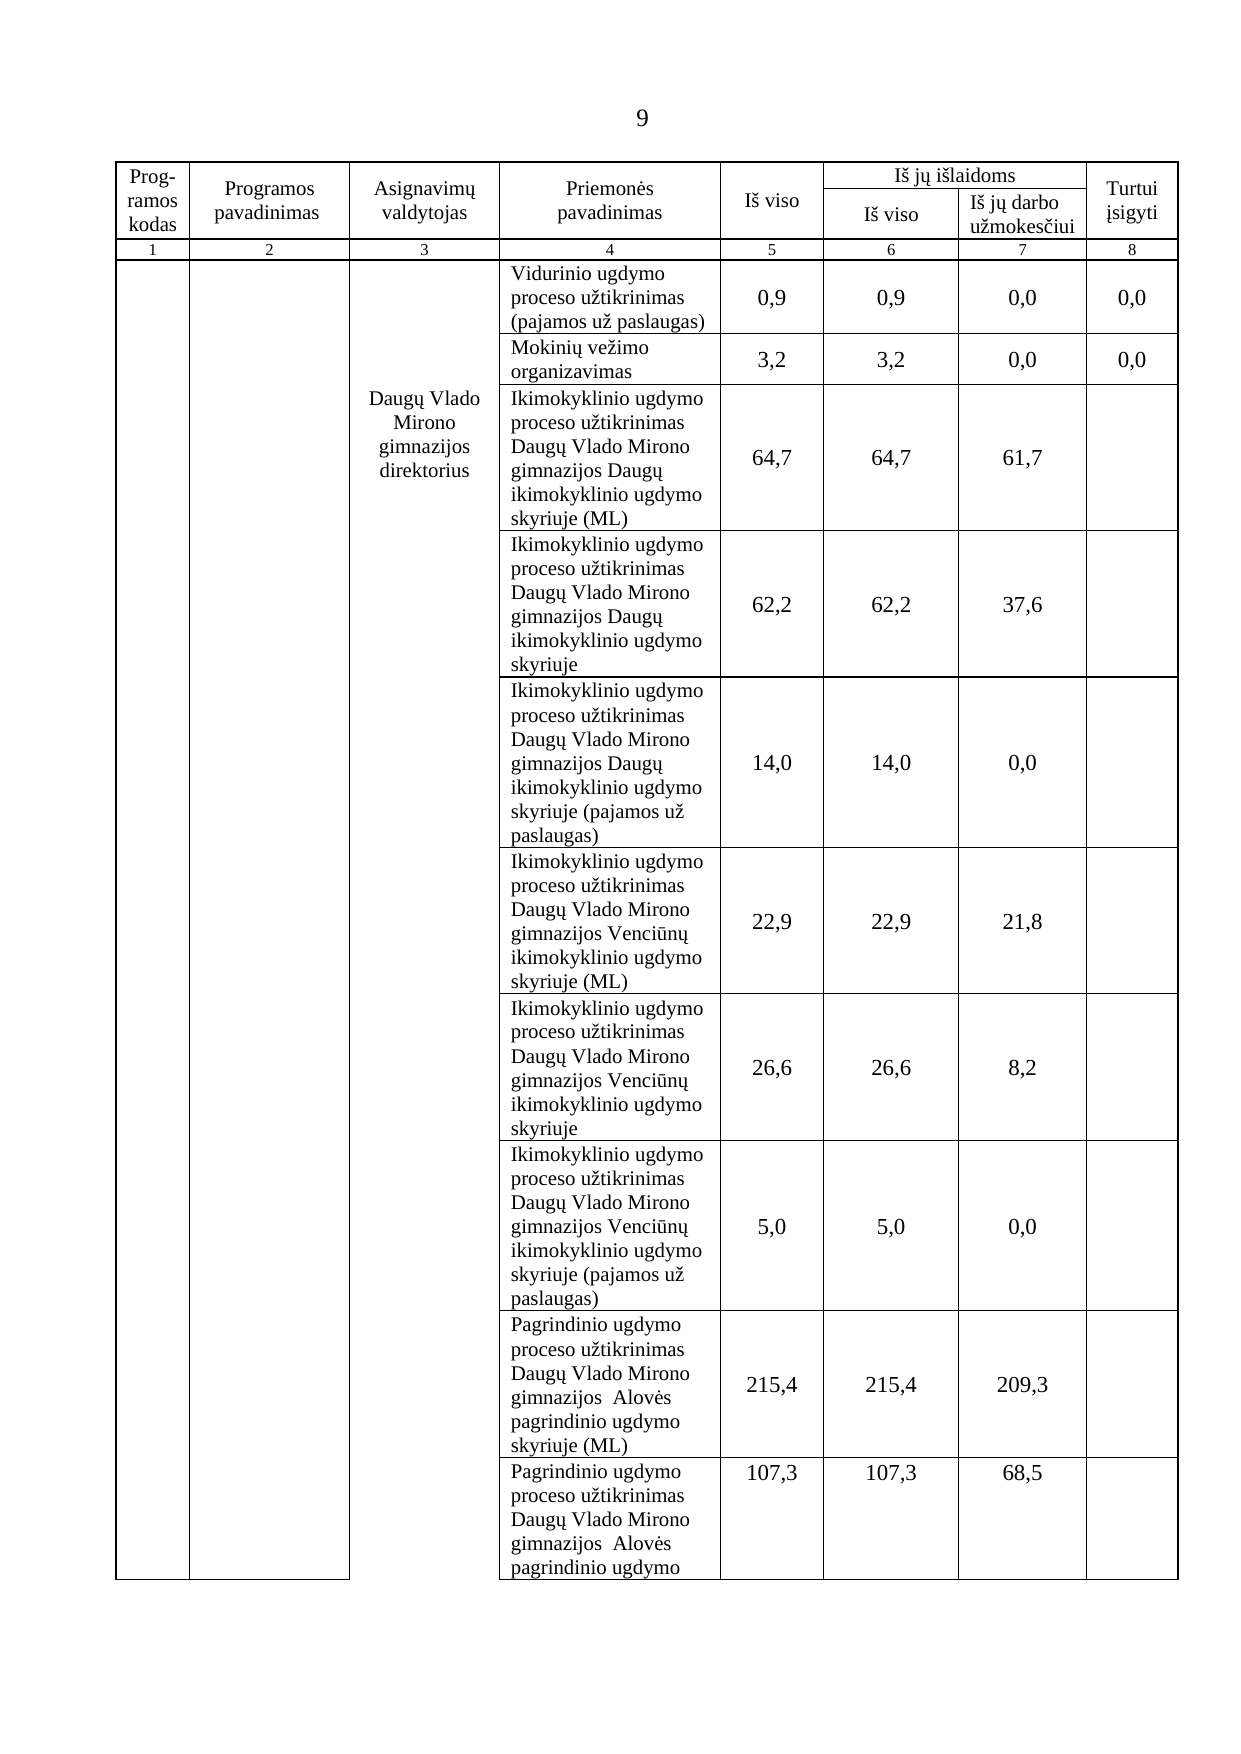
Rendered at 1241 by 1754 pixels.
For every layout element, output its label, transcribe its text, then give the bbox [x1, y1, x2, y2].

table_cell Ikimokyklinio ugdymo proceso užtikrinimas Daugų Vlado Mirono gimnazijos Venciūnų ikimokyklinio ugdymo skyriuje (ML) [500, 848, 720, 993]
table_cell Iš jų darbo užmokesčiui [959, 189, 1086, 238]
table_cell 3,2 [824, 334, 958, 383]
table_cell [1087, 848, 1177, 993]
table_cell 21,8 [959, 848, 1086, 993]
table_cell [190, 261, 349, 1579]
table_cell [1087, 1141, 1177, 1310]
table_cell 8 [1087, 240, 1177, 259]
table_cell 6 [824, 240, 958, 259]
table_header Programos pavadinimas [190, 163, 349, 238]
table_cell Ikimokyklinio ugdymo proceso užtikrinimas Daugų Vlado Mirono gimnazijos Daugų ikimokyklinio ugdymo skyriuje (pajamos už paslaugas) [500, 678, 720, 847]
table_cell 7 [959, 240, 1086, 259]
table_cell 64,7 [824, 385, 958, 530]
table_header Iš viso [721, 163, 823, 238]
table_cell [117, 261, 189, 1579]
table_header Asignavimų valdytojas [350, 163, 499, 238]
table_cell 0,0 [1087, 334, 1177, 383]
table_cell 0,9 [721, 261, 823, 333]
table_cell Mokinių vežimo organizavimas [500, 334, 720, 383]
table_cell Iš viso [824, 189, 958, 238]
table_cell Pagrindinio ugdymo proceso užtikrinimas Daugų Vlado Mirono gimnazijos Alovės pagrindinio ugdymo skyriuje (ML) [500, 1311, 720, 1457]
table_header Iš jų išlaidoms [824, 163, 1086, 187]
table_cell 0,9 [824, 261, 958, 333]
table_cell [1087, 678, 1177, 847]
table_cell 3,2 [721, 334, 823, 383]
table_cell 14,0 [721, 678, 823, 847]
table_cell 14,0 [824, 678, 958, 847]
table_cell 68,5 [959, 1458, 1086, 1579]
table_cell 26,6 [824, 994, 958, 1140]
table_header Prog-ramos kodas [117, 163, 189, 238]
table_cell 2 [190, 240, 349, 259]
table_cell 215,4 [824, 1311, 958, 1457]
table_cell [1087, 1458, 1177, 1579]
table_cell 8,2 [959, 994, 1086, 1140]
table_cell [1087, 385, 1177, 530]
table_cell 61,7 [959, 385, 1086, 530]
table_cell Ikimokyklinio ugdymo proceso užtikrinimas Daugų Vlado Mirono gimnazijos Venciūnų ikimokyklinio ugdymo skyriuje (pajamos už paslaugas) [500, 1141, 720, 1310]
table_cell Ikimokyklinio ugdymo proceso užtikrinimas Daugų Vlado Mirono gimnazijos Daugų ikimokyklinio ugdymo skyriuje (ML) [500, 385, 720, 530]
table_cell 26,6 [721, 994, 823, 1140]
table_cell 5,0 [721, 1141, 823, 1310]
table_cell 62,2 [721, 531, 823, 676]
table_cell 3 [350, 240, 499, 259]
table_cell 64,7 [721, 385, 823, 530]
table_cell [1087, 531, 1177, 676]
table_cell 22,9 [824, 848, 958, 993]
table_cell [1087, 994, 1177, 1140]
table_cell Pagrindinio ugdymo proceso užtikrinimas Daugų Vlado Mirono gimnazijos Alovės pagrindinio ugdymo [500, 1458, 720, 1579]
table_cell Ikimokyklinio ugdymo proceso užtikrinimas Daugų Vlado Mirono gimnazijos Venciūnų ikimokyklinio ugdymo skyriuje [500, 994, 720, 1140]
table_cell 0,0 [959, 1141, 1086, 1310]
table_cell 4 [500, 240, 720, 259]
table_cell 0,0 [959, 678, 1086, 847]
table_cell [1087, 1311, 1177, 1457]
table_cell Ikimokyklinio ugdymo proceso užtikrinimas Daugų Vlado Mirono gimnazijos Daugų ikimokyklinio ugdymo skyriuje [500, 531, 720, 676]
table_cell 37,6 [959, 531, 1086, 676]
table_header Priemonės pavadinimas [500, 163, 720, 238]
table_cell Vidurinio ugdymo proceso užtikrinimas (pajamos už paslaugas) [500, 261, 720, 333]
table_cell [350, 261, 499, 383]
table_cell 5,0 [824, 1141, 958, 1310]
table_cell 22,9 [721, 848, 823, 993]
table_cell 215,4 [721, 1311, 823, 1457]
table_cell 107,3 [824, 1458, 958, 1579]
table_cell 0,0 [959, 334, 1086, 383]
table_cell 0,0 [1087, 261, 1177, 333]
table_cell 62,2 [824, 531, 958, 676]
table_cell Daugų Vlado Mirono gimnazijos direktorius [350, 384, 499, 1579]
table_cell 5 [721, 240, 823, 259]
table_header Turtui įsigyti [1087, 163, 1177, 238]
table_cell 209,3 [959, 1311, 1086, 1457]
table_cell 107,3 [721, 1458, 823, 1579]
table_cell 0,0 [959, 261, 1086, 333]
table_cell 1 [117, 240, 189, 259]
